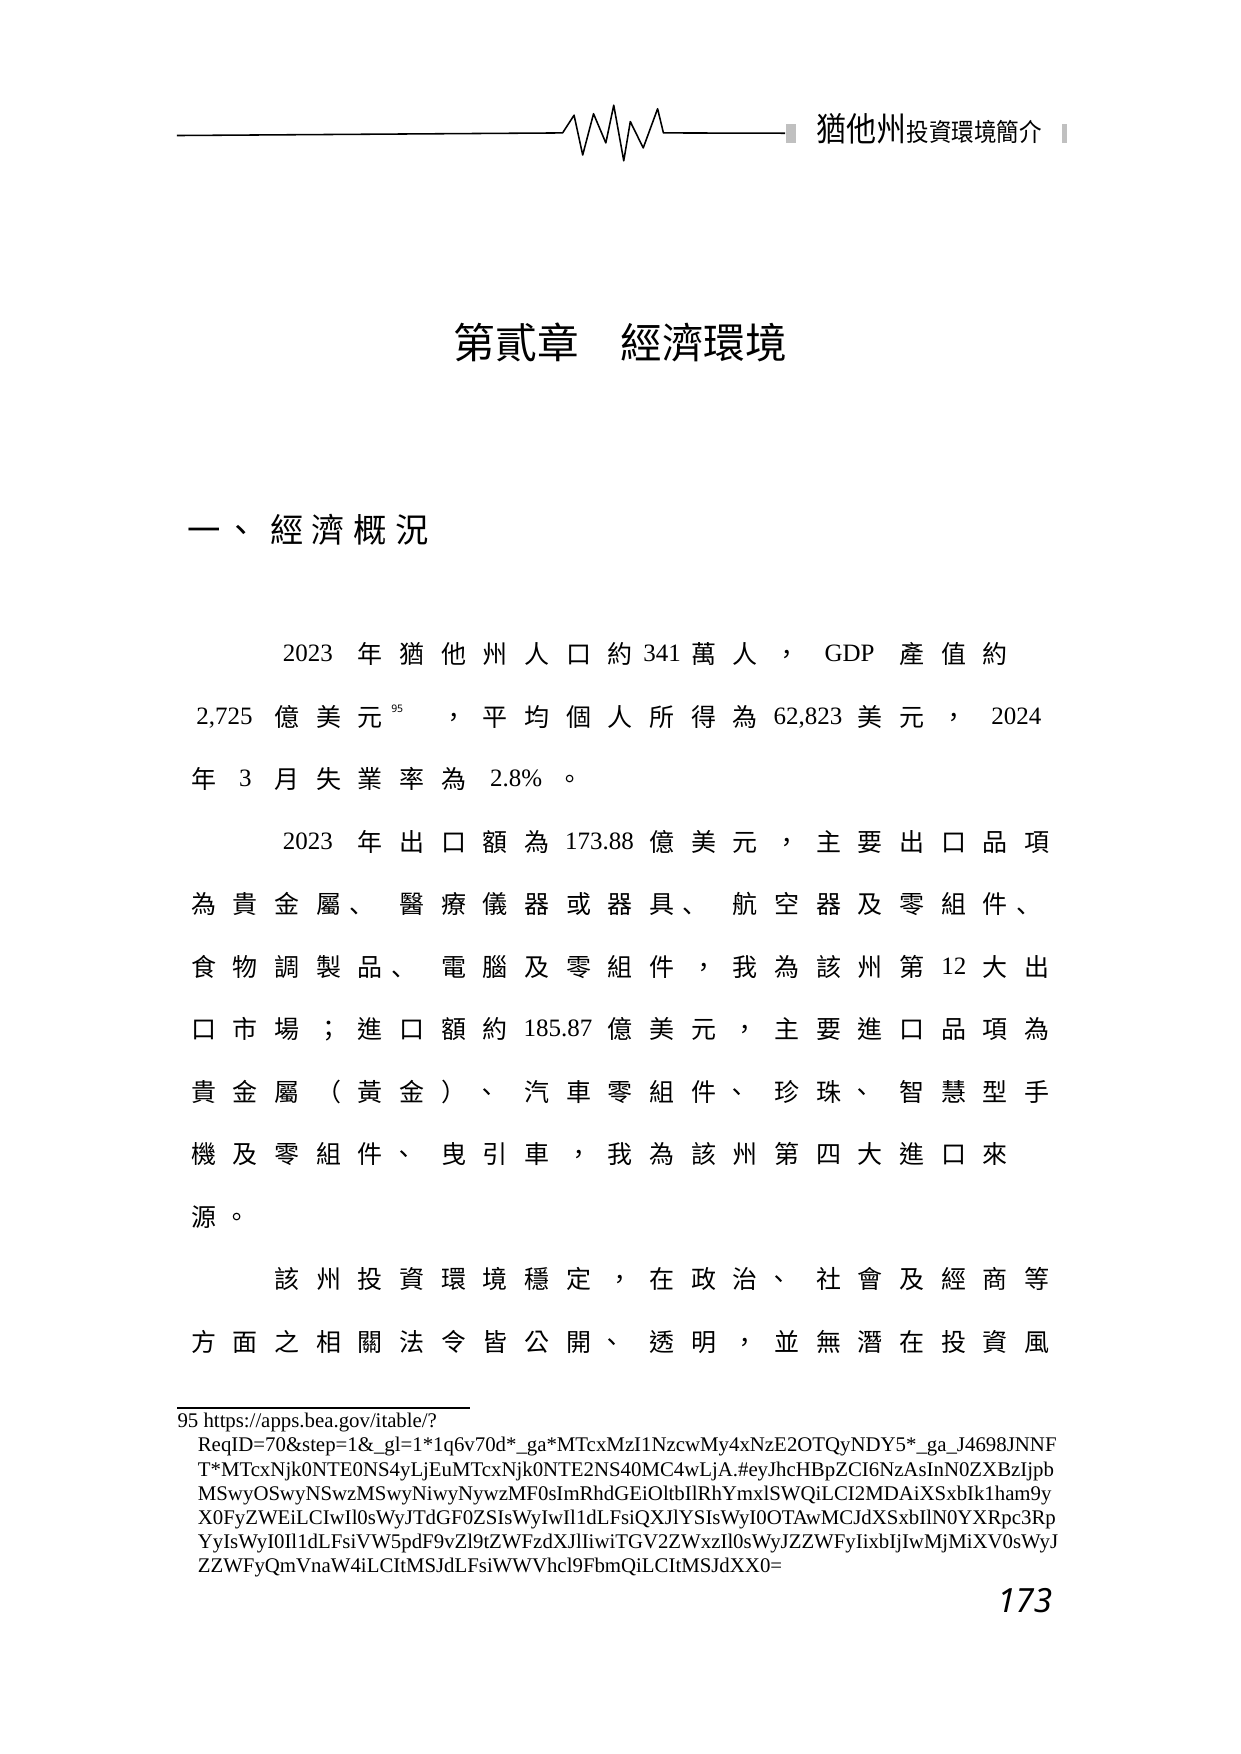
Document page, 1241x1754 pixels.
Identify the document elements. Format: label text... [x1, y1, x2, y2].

text 2023年猶他州人口約341萬人，GDP產值約2,725億美元，平均個人所得為62,823美元，2024年3月失業率為2.8%。 [183, 611, 1058, 799]
text 該州投資環境穩定，在政治、社會及經商等方面之相關法令皆公開、透明，並無潛在投資風 [183, 1236, 1058, 1361]
text 一、經濟概況 [183, 486, 1058, 549]
text 2023年出口額為173.88億美元，主要出口品項為貴金屬、醫療儀器或器具、航空器及零組件、食物調製品、電腦及零組件，我為該州第12大出口市場；進口額約185.87億美元，主要進口品項為貴金屬（黃金）、汽車零組件、珍珠、智慧型手機及零組件、曳引車，我為該州第四大進口來源。 [183, 799, 1058, 1236]
text https://apps.bea.gov/itable/?ReqID=70&step=1&_gl=1*1q6v70d*_ga*MTcxMzI1NzcwMy4xNzE2OTQyNDY5*_ga_J4698JNNFT*MTcxNjk0NTE0NS4yLjEuMTcxNjk0NTE2NS40MC4wLjA.#eyJhcHBpZCI6NzAsInN0ZXBzIjpbMSwyOSwyNSwzMSwyNiwyNywzMF0sImRhdGEiOltbIlRhYmxlSWQiLCI2MDAiXSxbIk1ham9yX0FyZWEiLCIwIl0sWyJTdGF0ZSIsWyIwIl1dLFsiQXJlYSIsWyI0OTAwMCJdXSxbIlN0YXRpc3RpYyIsWyI0Il1dLFsiVW5pdF9vZl9tZWFzdXJlIiwiTGV2ZWxzIl0sWyJZZWFyIixbIjIwMjMiXV0sWyJZZWFyQmVnaW4iLCItMSJdLFsiWWVhcl9FbmQiLCItMSJdXX0= [177, 1408, 1063, 1577]
text 第貳章 經濟環境 [183, 299, 1058, 361]
